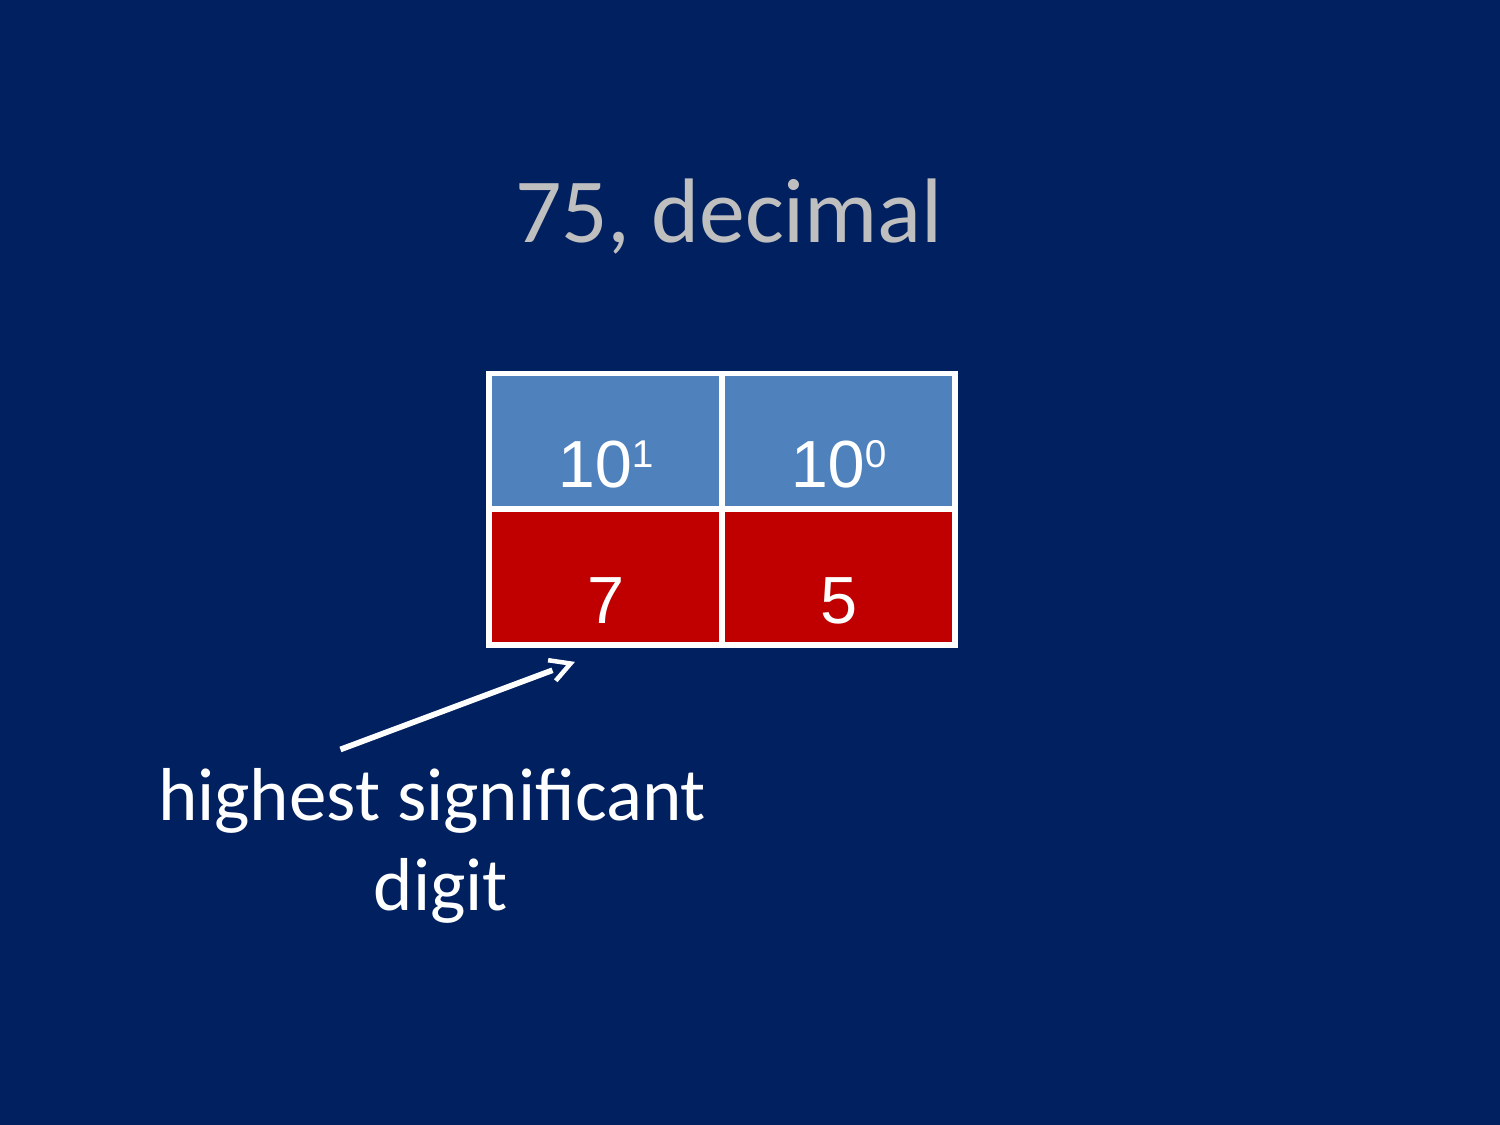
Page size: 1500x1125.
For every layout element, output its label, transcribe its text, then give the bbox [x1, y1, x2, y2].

table_header 101 [492, 376, 719, 506]
table_cell 5 [725, 512, 952, 642]
table_header 100 [725, 376, 952, 506]
table_cell 7 [492, 512, 719, 642]
text_box highest significant digit [62, 738, 819, 934]
text_box 75, decimal [499, 149, 1362, 263]
